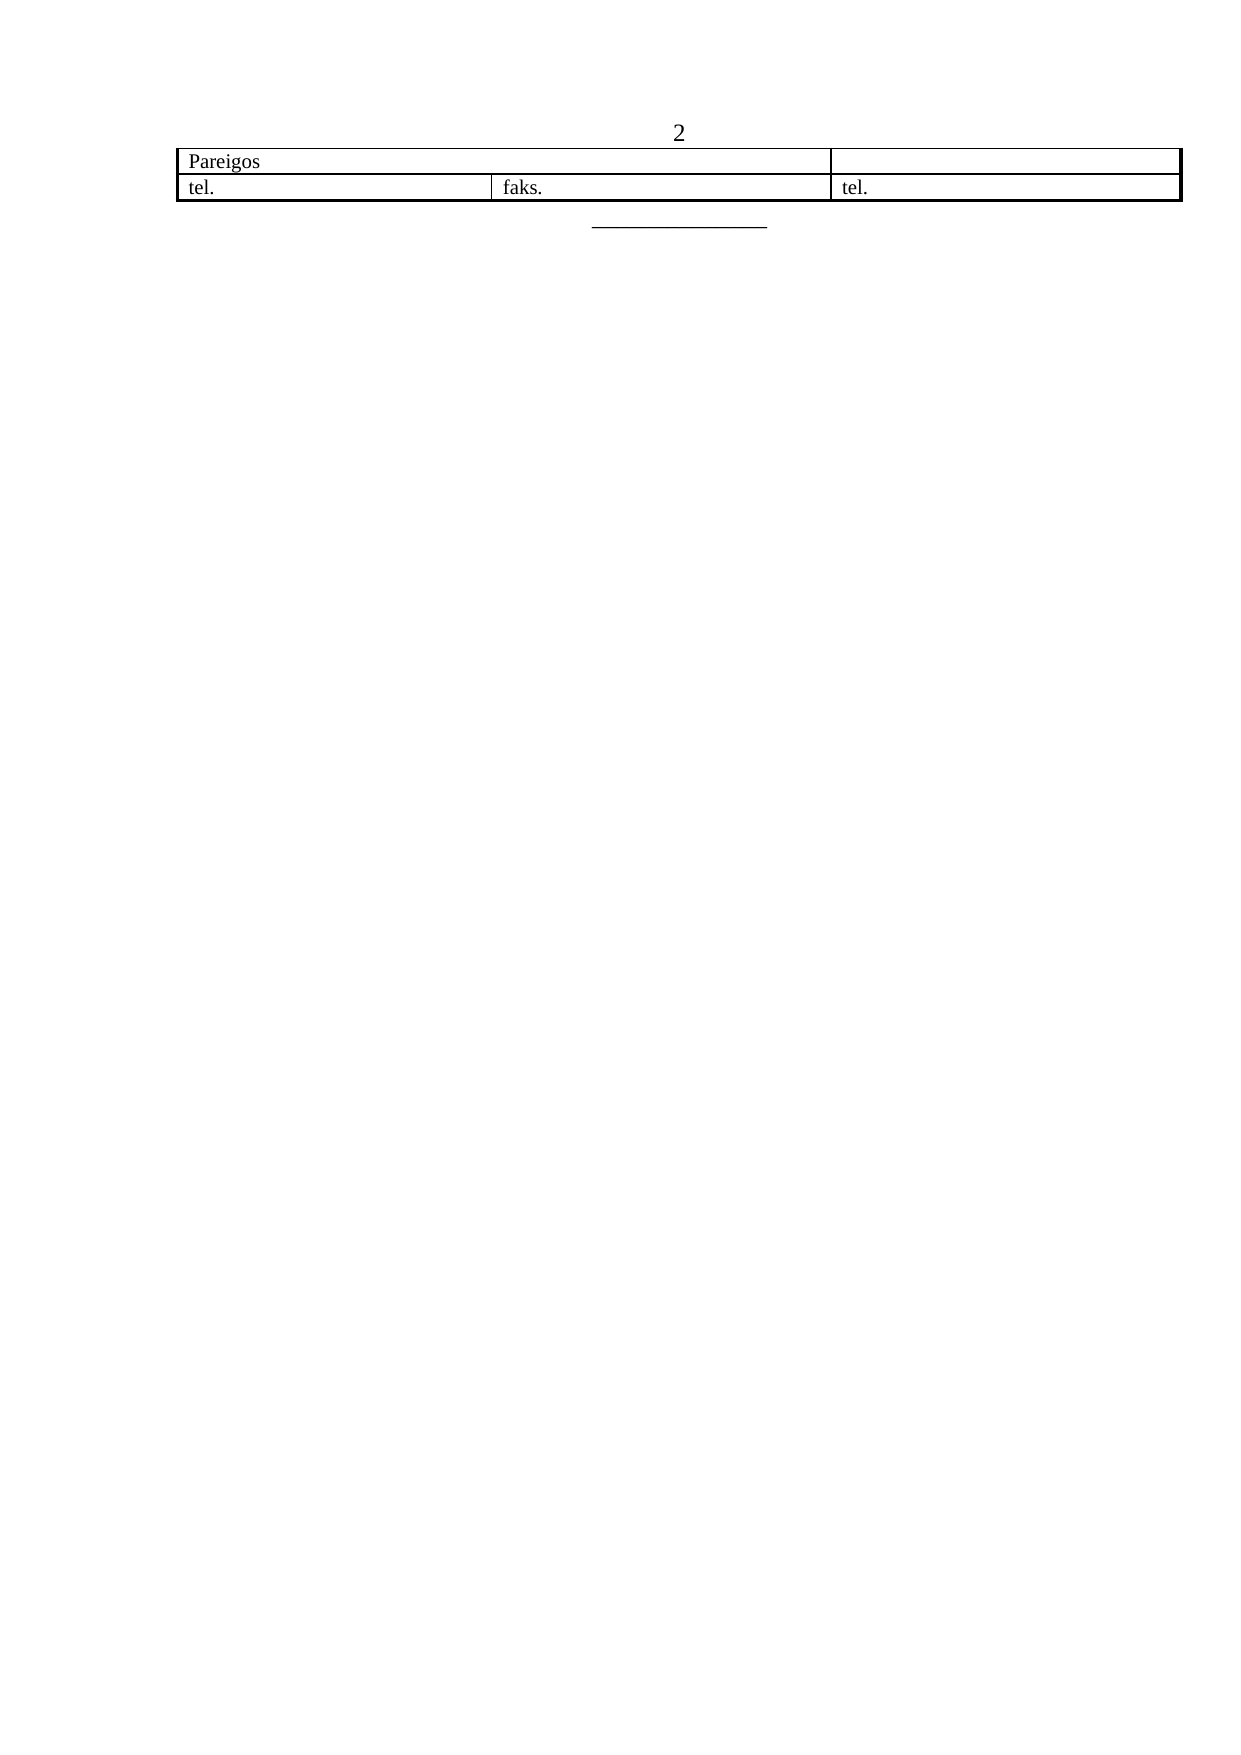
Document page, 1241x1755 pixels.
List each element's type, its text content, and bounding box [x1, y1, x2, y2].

table_cell tel. [832, 175, 1179, 199]
table_cell tel. [179, 175, 491, 199]
text ______________ [177, 202, 1181, 231]
table_cell [832, 149, 1179, 173]
table_cell faks. [492, 175, 830, 199]
table_cell Pareigos [179, 149, 830, 173]
